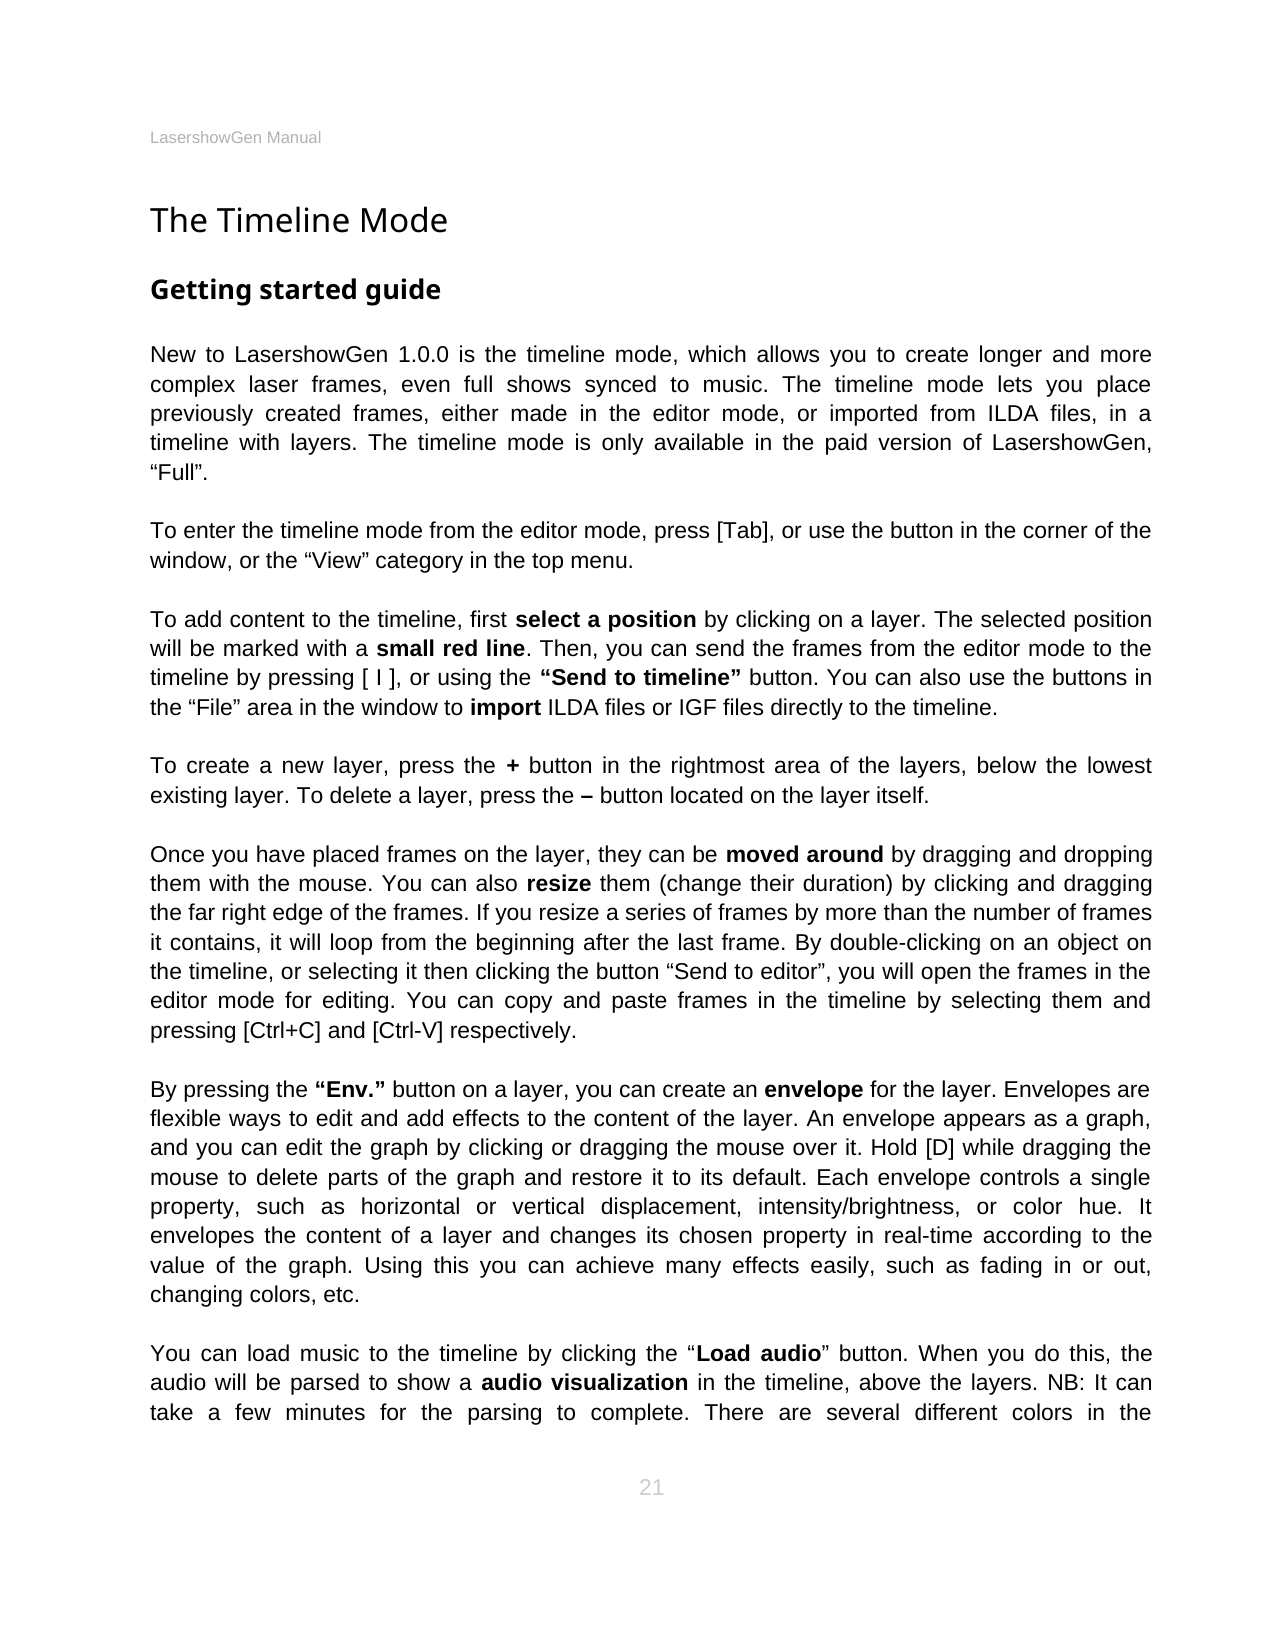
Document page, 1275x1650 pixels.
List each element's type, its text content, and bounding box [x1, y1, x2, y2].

text To create a new layer, press the + button in the rightmost area of the layers, below the lowest existing layer. To delete a layer, press the – button located on the layer itself. [150, 753, 1153, 808]
text By pressing the “Env.” button on a layer, you can create an envelope for the layer. Envelopes are [150, 1076, 1153, 1102]
text flexible ways to edit and add effects to the content of the layer. An envelope appears as a graph, and you can edit the graph by clicking or dragging the mouse over it. Hold [D] while dragging the mouse to delete parts of the graph and restore it to its default. Each envelope controls a single property, such as horizontal or vertical displacement, intensity/brightness, or color hue. It envelopes the content of a layer and changes its chosen property in real-time according to the value of the graph. Using this you can achieve many effects easily, such as fading in or out, changing colors, etc. [150, 1106, 1153, 1307]
subtitle Getting started guide [150, 270, 1153, 307]
subtitle The Timeline Mode [150, 197, 1153, 242]
text To add content to the timeline, first select a position by clicking on a layer. The selected position will be marked with a small red line. Then, you can send the frames from the editor mode to the timeline by pressing [ I ], or using the “Send to timeline” button. You can also use the buttons in the “File” area in the window to import ILDA files or IGF files directly to the timeline. [150, 606, 1153, 720]
text To enter the timeline mode from the editor mode, press [Tab], or use the button in the corner of the window, or the “View” category in the top menu. [150, 518, 1153, 573]
text You can load music to the timeline by clicking the “Load audio” button. When you do this, the audio will be parsed to show a audio visualization in the timeline, above the layers. NB: It can take a few minutes for the parsing to complete. There are several different colors in the [150, 1341, 1153, 1425]
text Once you have placed frames on the layer, they can be moved around by dragging and dropping them with the mouse. You can also resize them (change their duration) by clicking and dragging the far right edge of the frames. If you resize a series of frames by more than the number of frames it contains, it will loop from the beginning after the last frame. By double-clicking on an object on the timeline, or selecting it then clicking the button “Send to editor”, you will open the frames in the editor mode for editing. You can copy and paste frames in the timeline by selecting them and pressing [Ctrl+C] and [Ctrl-V] respectively. [150, 841, 1153, 1043]
text New to LasershowGen 1.0.0 is the timeline mode, which allows you to create longer and more complex laser frames, even full shows synced to music. The timeline mode lets you place previously created frames, either made in the editor mode, or imported from ILDA files, in a timeline with layers. The timeline mode is only available in the paid version of LasershowGen, “Full”. [150, 342, 1153, 485]
